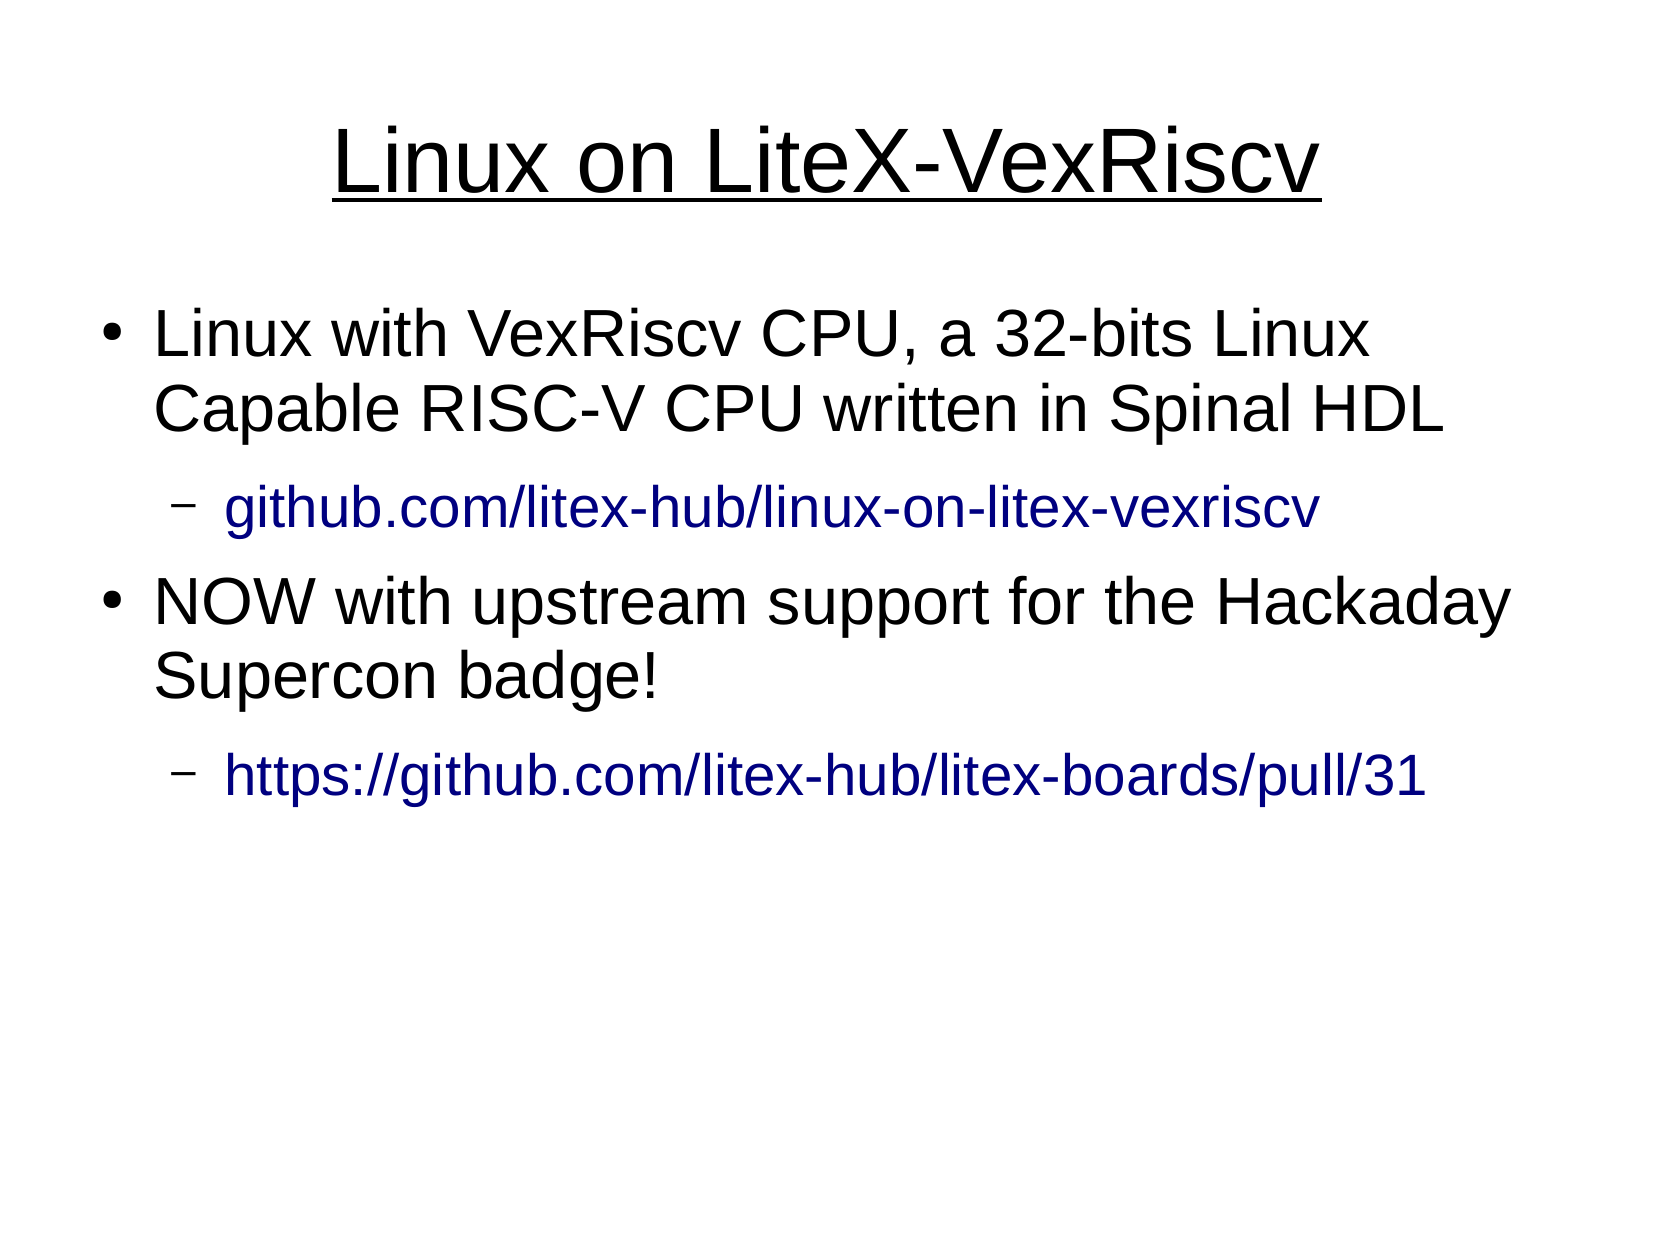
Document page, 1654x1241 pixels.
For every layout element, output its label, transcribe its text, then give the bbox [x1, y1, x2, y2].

title Linux on LiteX-VexRiscv [82, 108, 1571, 296]
list Linux with VexRiscv CPU, a 32-bits Linux Capable RISC-V CPU written in Spinal HDL github.com/litex-hub/linux-on-litex-vexriscv NOW with upstream support for the Hackaday Supercon badge! https://github.com/litex-hub/litex-boards/pull/31 [82, 296, 1571, 1016]
